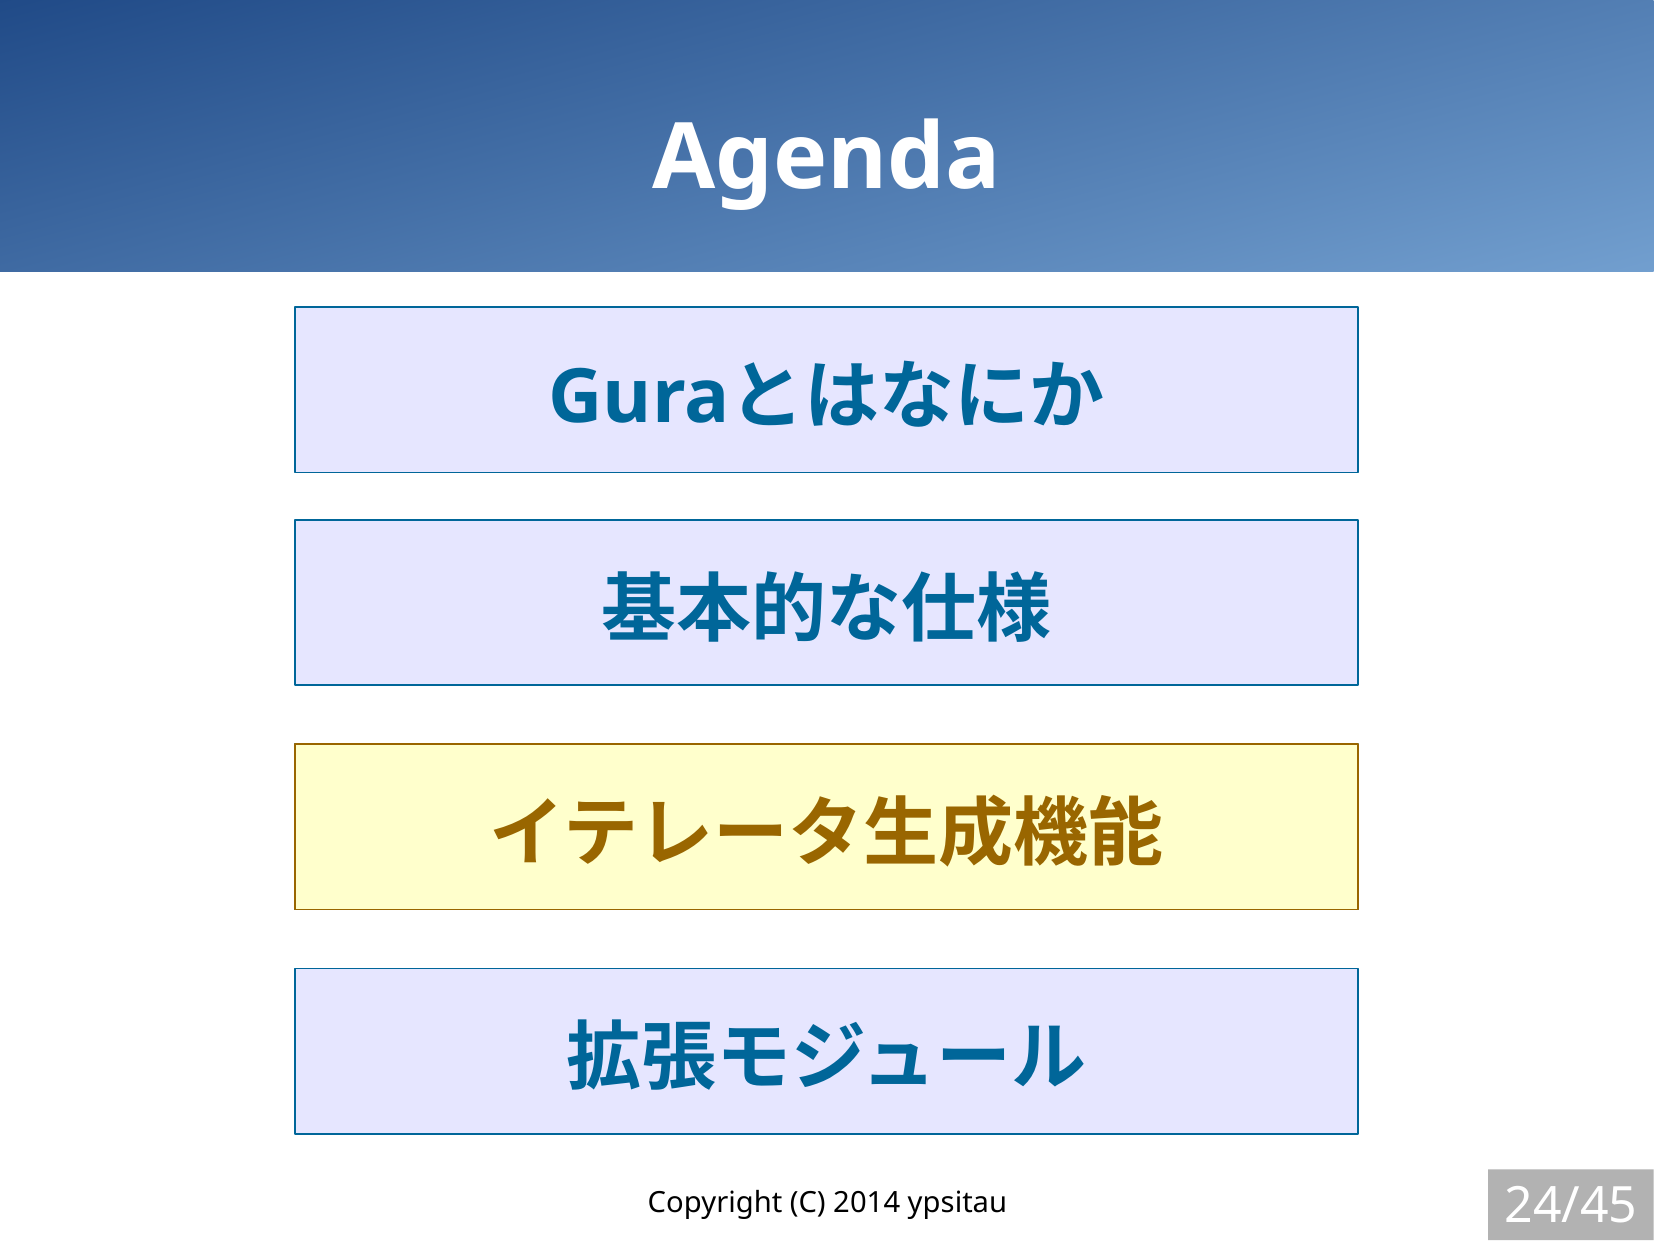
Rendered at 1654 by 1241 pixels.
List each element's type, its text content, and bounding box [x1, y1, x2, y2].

text_box Guraとはなにか [295, 307, 1359, 473]
text_box 拡張モジュール [295, 968, 1359, 1134]
text_box イテレータ生成機能 [295, 744, 1359, 910]
text_box 基本的な仕様 [295, 519, 1359, 686]
title Agenda [82, 49, 1571, 257]
